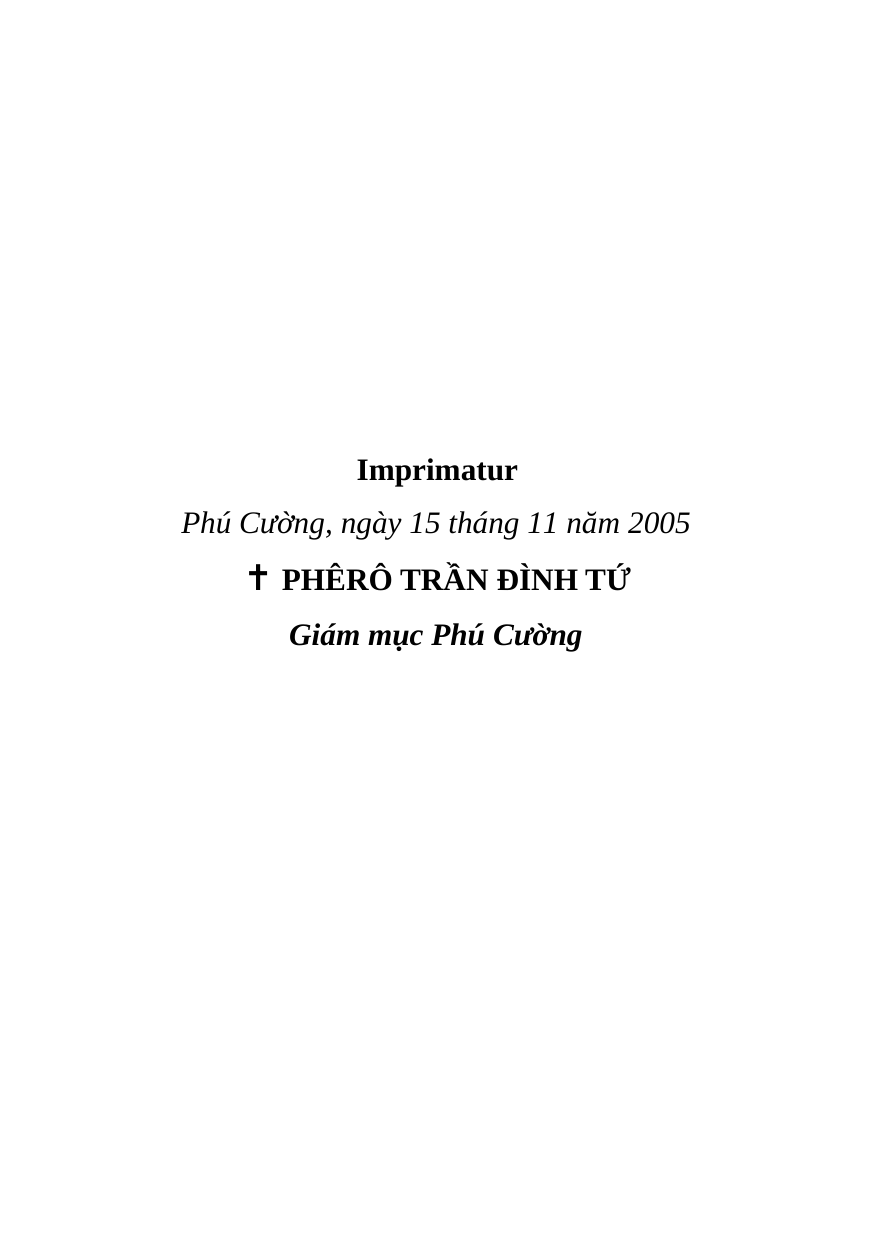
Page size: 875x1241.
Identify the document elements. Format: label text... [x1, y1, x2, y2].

text Giám mục Phú Cường [118, 616, 756, 652]
text Imprimatur [118, 451, 756, 487]
text ✝ PHÊRÔ TRẦN ĐÌNH TỨ [118, 558, 756, 598]
text Phú Cường, ngày 15 tháng 11 năm 2005 [118, 504, 756, 540]
